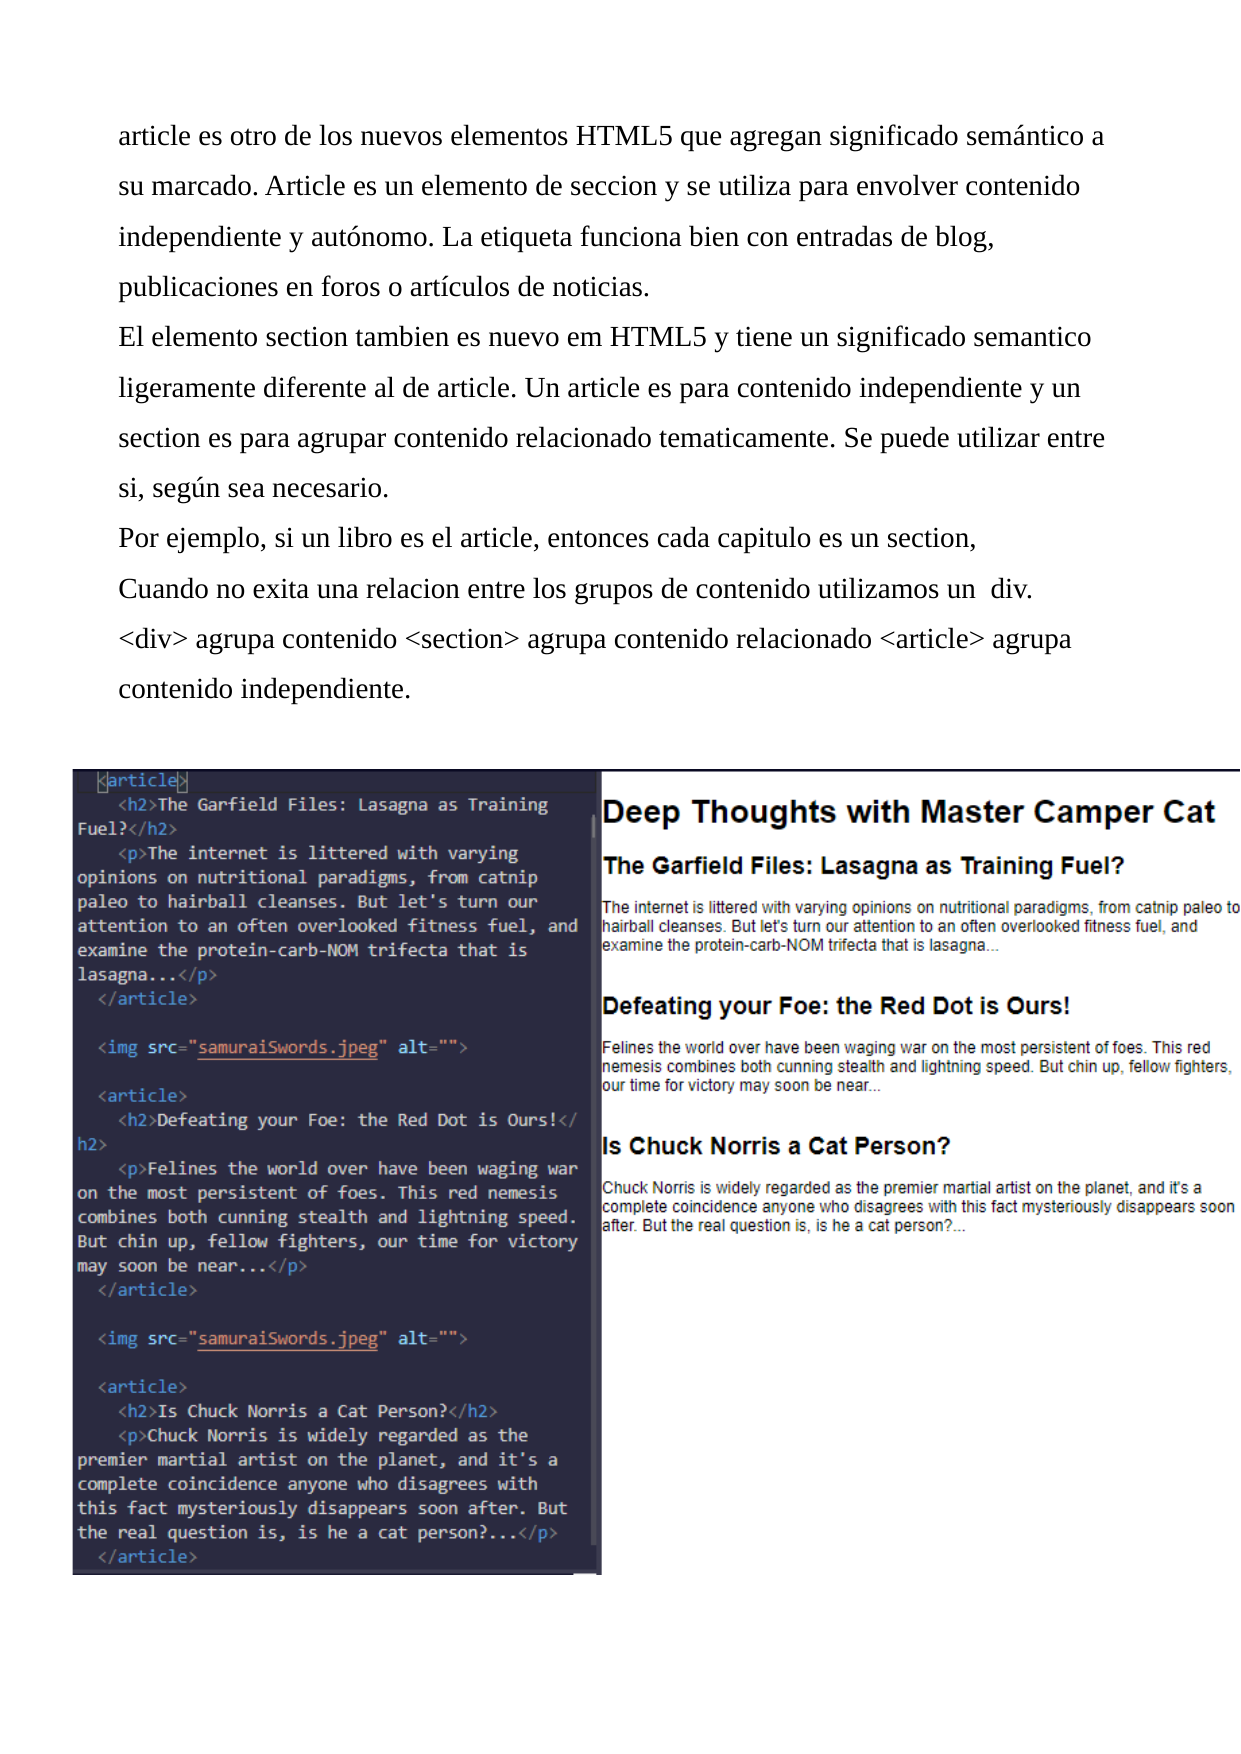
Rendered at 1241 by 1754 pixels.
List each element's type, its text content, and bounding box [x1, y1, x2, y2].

text article es otro de los nuevos elementos HTML5 que agregan significado semántico a su marcado. Article es un elemento de seccion y se utiliza para envolver contenido independiente y autónomo. La etiqueta funciona bien con entradas de blog, publicaciones en foros o artículos de noticias. [118, 118, 1122, 303]
text Por ejemplo, si un libro es el article, entonces cada capitulo es un section, [118, 521, 1122, 554]
text El elemento section tambien es nuevo em HTML5 y tiene un significado semantico ligeramente diferente al de article. Un article es para contenido independiente y un section es para agrupar contenido relacionado tematicamente. Se puede utilizar entre si, según sea necesario. [118, 319, 1122, 504]
text <div> agrupa contenido <section> agrupa contenido relacionado <article> agrupa contenido independiente. [118, 621, 1122, 705]
text Cuando no exita una relacion entre los grupos de contenido utilizamos un div. [118, 571, 1122, 604]
